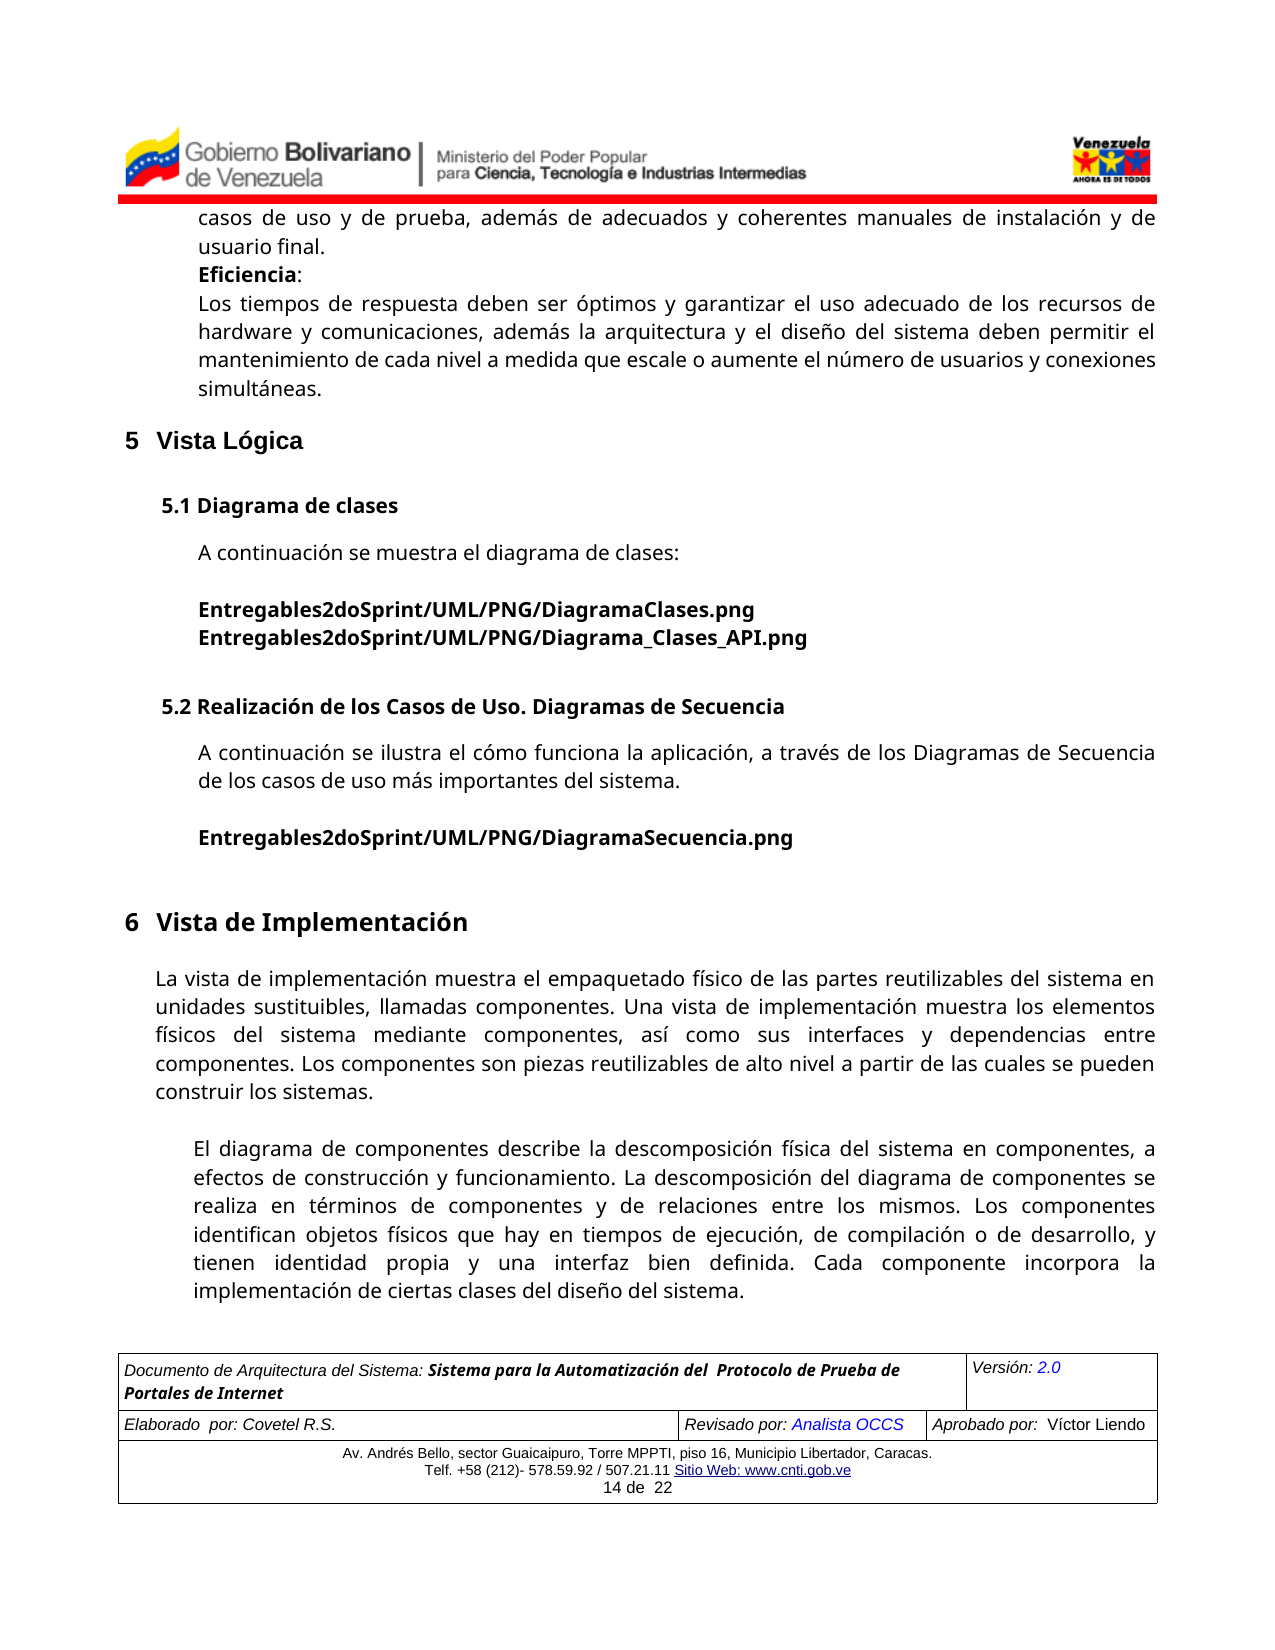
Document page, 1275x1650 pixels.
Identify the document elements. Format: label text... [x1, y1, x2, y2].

text A continuación se muestra el diagrama de clases: [198, 538, 1157, 566]
subtitle Diagrama de clases [156, 492, 1157, 520]
subtitle Vista de Implementación [118, 905, 1157, 939]
subtitle Vista Lógica [118, 427, 1157, 455]
subtitle Realización de los Casos de Uso. Diagramas de Secuencia [156, 692, 1157, 720]
text El diagrama de componentes describe la descomposición física del sistema en componentes, a efectos de construcción y funcionamiento. La descomposición del diagrama de componentes se realiza en términos de componentes y de relaciones entre los mismos. Los componentes identifican objetos físicos que hay en tiempos de ejecución, de compilación o de desarrollo, y tienen identidad propia y una interfaz bien definida. Cada componente incorpora la implementación de ciertas clases del diseño del sistema. [193, 1134, 1157, 1305]
text La vista de implementación muestra el empaquetado físico de las partes reutilizables del sistema en unidades sustituibles, llamadas componentes. Una vista de implementación muestra los elementos físicos del sistema mediante componentes, así como sus interfaces y dependencias entre componentes. Los componentes son piezas reutilizables de alto nivel a partir de las cuales se pueden construir los sistemas. [155, 964, 1157, 1106]
text A continuación se ilustra el cómo funciona la aplicación, a través de los Diagramas de Secuencia de los casos de uso más importantes del sistema. [198, 738, 1157, 795]
text Entregables2doSprint/UML/PNG/Diagrama_Clases_API.png [198, 623, 1157, 652]
text Entregables2doSprint/UML/PNG/DiagramaClases.png [198, 595, 1157, 623]
picture [118, 118, 1157, 204]
text Los tiempos de respuesta deben ser óptimos y garantizar el uso adecuado de los recursos de hardware y comunicaciones, además la arquitectura y el diseño del sistema deben permitir el mantenimiento de cada nivel a medida que escale o aumente el número de usuarios y conexiones simultáneas. [198, 289, 1157, 402]
text Entregables2doSprint/UML/PNG/DiagramaSecuencia.png [198, 823, 1157, 852]
text casos de uso y de prueba, además de adecuados y coherentes manuales de instalación y de usuario final. [198, 204, 1157, 260]
text Eficiencia: [198, 260, 1157, 289]
